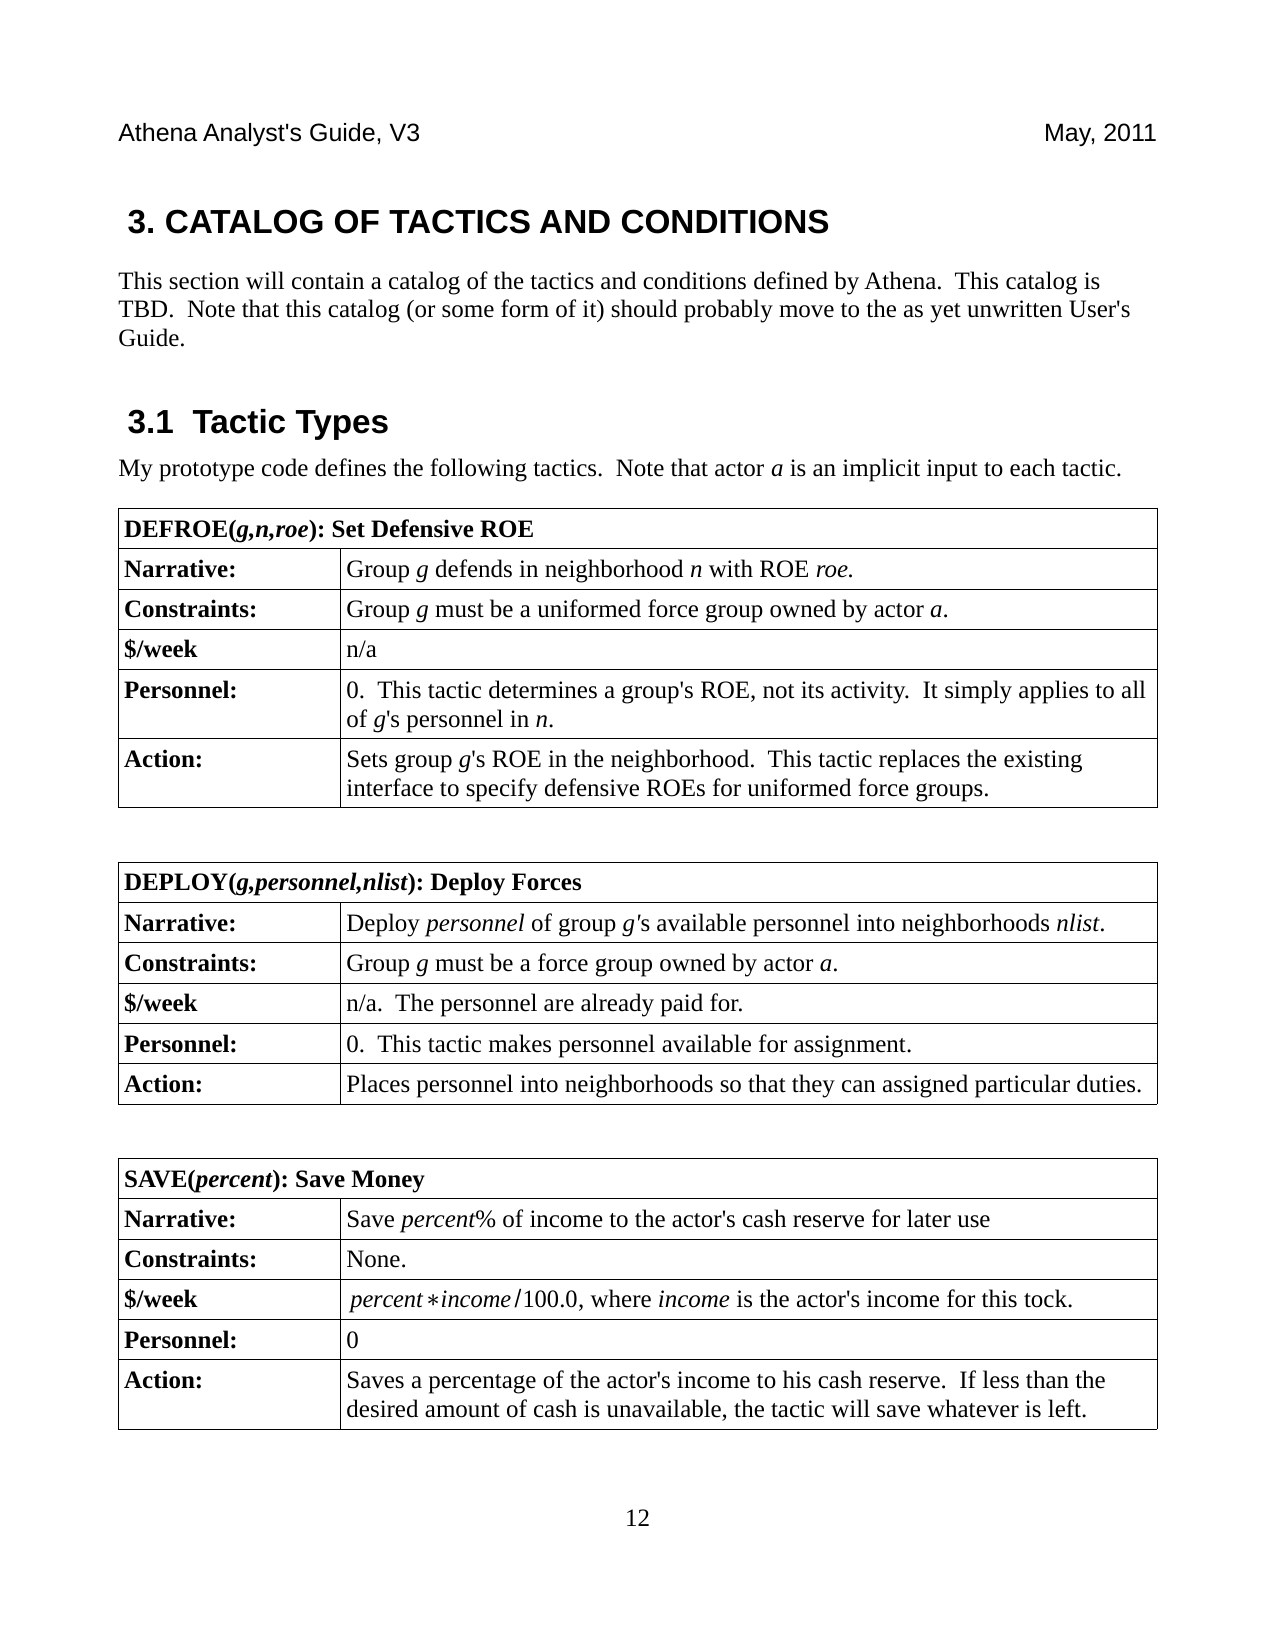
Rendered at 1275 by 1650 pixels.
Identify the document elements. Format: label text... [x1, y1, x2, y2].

table_cell Group g must be a uniformed force group owned by actor a. [341, 590, 1157, 629]
table_cell 0. This tactic makes personnel available for assignment. [341, 1024, 1157, 1063]
table_cell Deploy personnel of group g's available personnel into neighborhoods nlist. [341, 903, 1157, 942]
table_cell Constraints: [119, 590, 340, 629]
table_cell Constraints: [119, 1240, 340, 1279]
table_cell $/week [119, 984, 340, 1023]
table_cell None. [341, 1240, 1157, 1279]
table_cell Narrative: [119, 903, 340, 942]
table_header DEFROE(g,n,roe): Set Defensive ROE [119, 509, 1157, 548]
subtitle Catalog of Tactics and Conditions [118, 202, 1157, 240]
table_cell 0. This tactic determines a group's ROE, not its activity. It simply applies to all of g's personnel in n. [341, 670, 1157, 738]
table_cell Group g defends in neighborhood n with ROE roe. [341, 549, 1157, 588]
text This section will contain a catalog of the tactics and conditions defined by Athena. This catalog is TBD. Note that this catalog (or some form of it) should probably move to the as yet unwritten User's Guide. [118, 266, 1157, 352]
table_cell Constraints: [119, 943, 340, 982]
table_header DEPLOY(g,personnel,nlist): Deploy Forces [119, 863, 1157, 902]
table_cell 0 [341, 1320, 1157, 1359]
table_cell $/week [119, 1280, 340, 1319]
table_cell Narrative: [119, 549, 340, 588]
table_cell Places personnel into neighborhoods so that they can assigned particular duties. [341, 1064, 1157, 1103]
table_cell Action: [119, 1360, 340, 1428]
subtitle Tactic Types [118, 403, 1157, 441]
table_cell , where income is the actor's income for this tock. [341, 1280, 1157, 1319]
table_header SAVE(percent): Save Money [119, 1159, 1157, 1198]
table_cell Personnel: [119, 670, 340, 738]
table_cell Action: [119, 739, 340, 807]
table_cell Group g must be a force group owned by actor a. [341, 943, 1157, 982]
table_cell n/a. The personnel are already paid for. [341, 984, 1157, 1023]
table_cell Narrative: [119, 1199, 340, 1238]
table_cell n/a [341, 630, 1157, 669]
table_cell Personnel: [119, 1320, 340, 1359]
table_cell Personnel: [119, 1024, 340, 1063]
table_cell $/week [119, 630, 340, 669]
table_cell Action: [119, 1064, 340, 1103]
table_cell Sets group g's ROE in the neighborhood. This tactic replaces the existing interface to specify defensive ROEs for uniformed force groups. [341, 739, 1157, 807]
text My prototype code defines the following tactics. Note that actor a is an implicit input to each tactic. [118, 453, 1157, 482]
table_cell Saves a percentage of the actor's income to his cash reserve. If less than the desired amount of cash is unavailable, the tactic will save whatever is left. [341, 1360, 1157, 1428]
table_cell Save percent% of income to the actor's cash reserve for later use [341, 1199, 1157, 1238]
